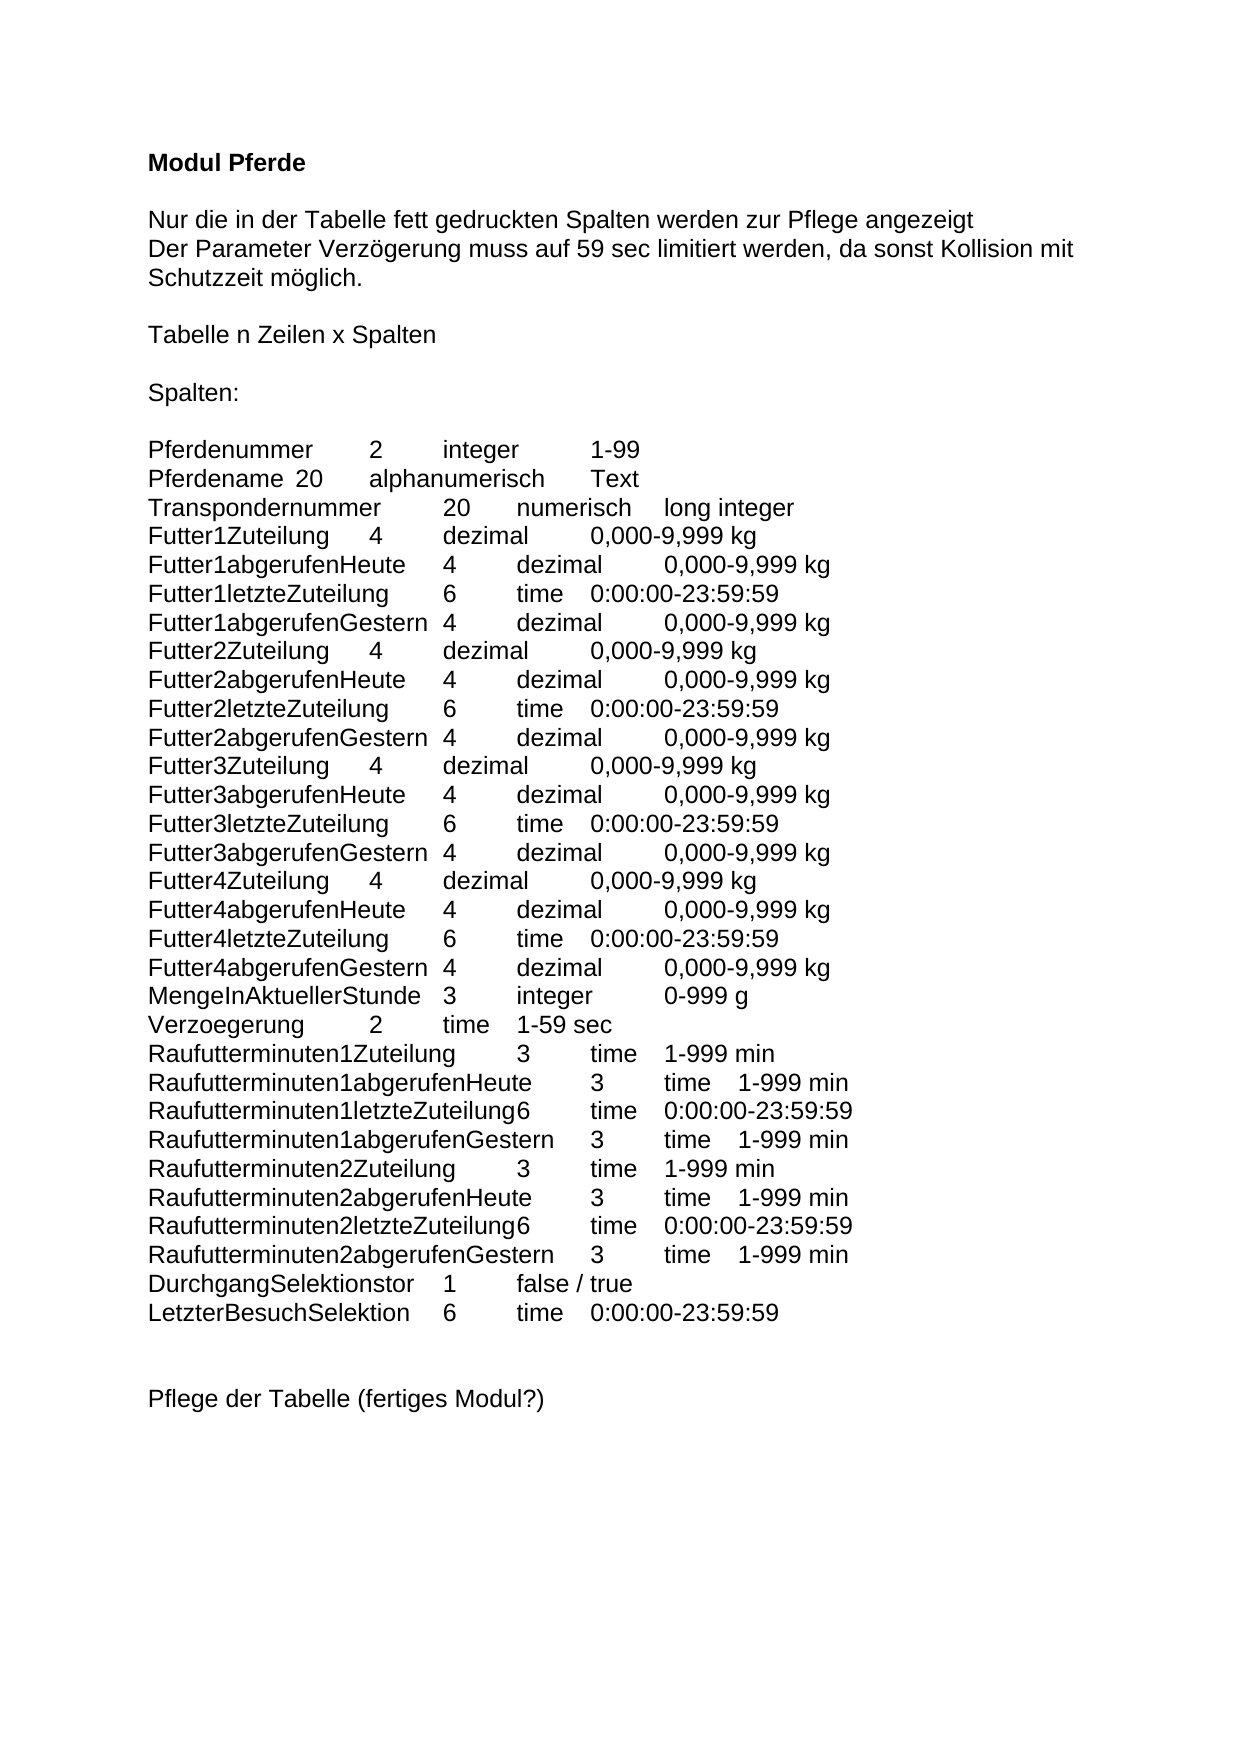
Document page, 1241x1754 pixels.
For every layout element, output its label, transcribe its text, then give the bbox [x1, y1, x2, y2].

text Futter1letzteZuteilung 6 time 0:00:00-23:59:59 [148, 579, 1093, 608]
text Spalten: [148, 378, 1093, 406]
text Raufutterminuten2abgerufenHeute 3 time 1-999 min [148, 1183, 1093, 1211]
text Futter3abgerufenHeute 4 dezimal 0,000-9,999 kg [148, 780, 1093, 809]
text Nur die in der Tabelle fett gedruckten Spalten werden zur Pflege angezeigt [148, 205, 1093, 234]
text Verzoegerung 2 time 1-59 sec [148, 1010, 1093, 1039]
text LetzterBesuchSelektion 6 time 0:00:00-23:59:59 [148, 1298, 1093, 1326]
text Futter4letzteZuteilung 6 time 0:00:00-23:59:59 [148, 924, 1093, 953]
text Futter1Zuteilung 4 dezimal 0,000-9,999 kg [148, 521, 1093, 550]
text Raufutterminuten1abgerufenHeute 3 time 1-999 min [148, 1068, 1093, 1096]
text Futter2Zuteilung 4 dezimal 0,000-9,999 kg [148, 636, 1093, 665]
text Raufutterminuten2letzteZuteilung 6 time 0:00:00-23:59:59 [148, 1211, 1093, 1240]
text Futter4abgerufenHeute 4 dezimal 0,000-9,999 kg [148, 895, 1093, 924]
text Raufutterminuten1abgerufenGestern 3 time 1-999 min [148, 1125, 1093, 1154]
text Futter3abgerufenGestern 4 dezimal 0,000-9,999 kg [148, 838, 1093, 866]
subtitle Modul Pferde [148, 148, 1093, 176]
text Futter1abgerufenHeute 4 dezimal 0,000-9,999 kg [148, 550, 1093, 579]
text Raufutterminuten1letzteZuteilung 6 time 0:00:00-23:59:59 [148, 1096, 1093, 1125]
text Pflege der Tabelle (fertiges Modul?) [148, 1384, 1093, 1413]
text Tabelle n Zeilen x Spalten [148, 320, 1093, 349]
text Raufutterminuten1Zuteilung 3 time 1-999 min [148, 1039, 1093, 1068]
text DurchgangSelektionstor 1 false / true [148, 1269, 1093, 1298]
text Futter2abgerufenHeute 4 dezimal 0,000-9,999 kg [148, 665, 1093, 694]
text Der Parameter Verzögerung muss auf 59 sec limitiert werden, da sonst Kollision mit Schutzzeit möglich. [148, 234, 1093, 291]
text Futter4Zuteilung 4 dezimal 0,000-9,999 kg [148, 866, 1093, 895]
text Futter3Zuteilung 4 dezimal 0,000-9,999 kg [148, 751, 1093, 780]
text Futter3letzteZuteilung 6 time 0:00:00-23:59:59 [148, 809, 1093, 838]
text Futter1abgerufenGestern 4 dezimal 0,000-9,999 kg [148, 608, 1093, 636]
text Pferdenummer 2 integer 1-99 [148, 435, 1093, 464]
text Futter2abgerufenGestern 4 dezimal 0,000-9,999 kg [148, 723, 1093, 751]
text Futter2letzteZuteilung 6 time 0:00:00-23:59:59 [148, 694, 1093, 723]
text Pferdename 20 alphanumerisch Text [148, 464, 1093, 493]
text MengeInAktuellerStunde 3 integer 0-999 g [148, 981, 1093, 1010]
text Raufutterminuten2abgerufenGestern 3 time 1-999 min [148, 1240, 1093, 1269]
text Futter4abgerufenGestern 4 dezimal 0,000-9,999 kg [148, 953, 1093, 981]
text Raufutterminuten2Zuteilung 3 time 1-999 min [148, 1154, 1093, 1183]
text Transpondernummer 20 numerisch long integer [148, 493, 1093, 521]
